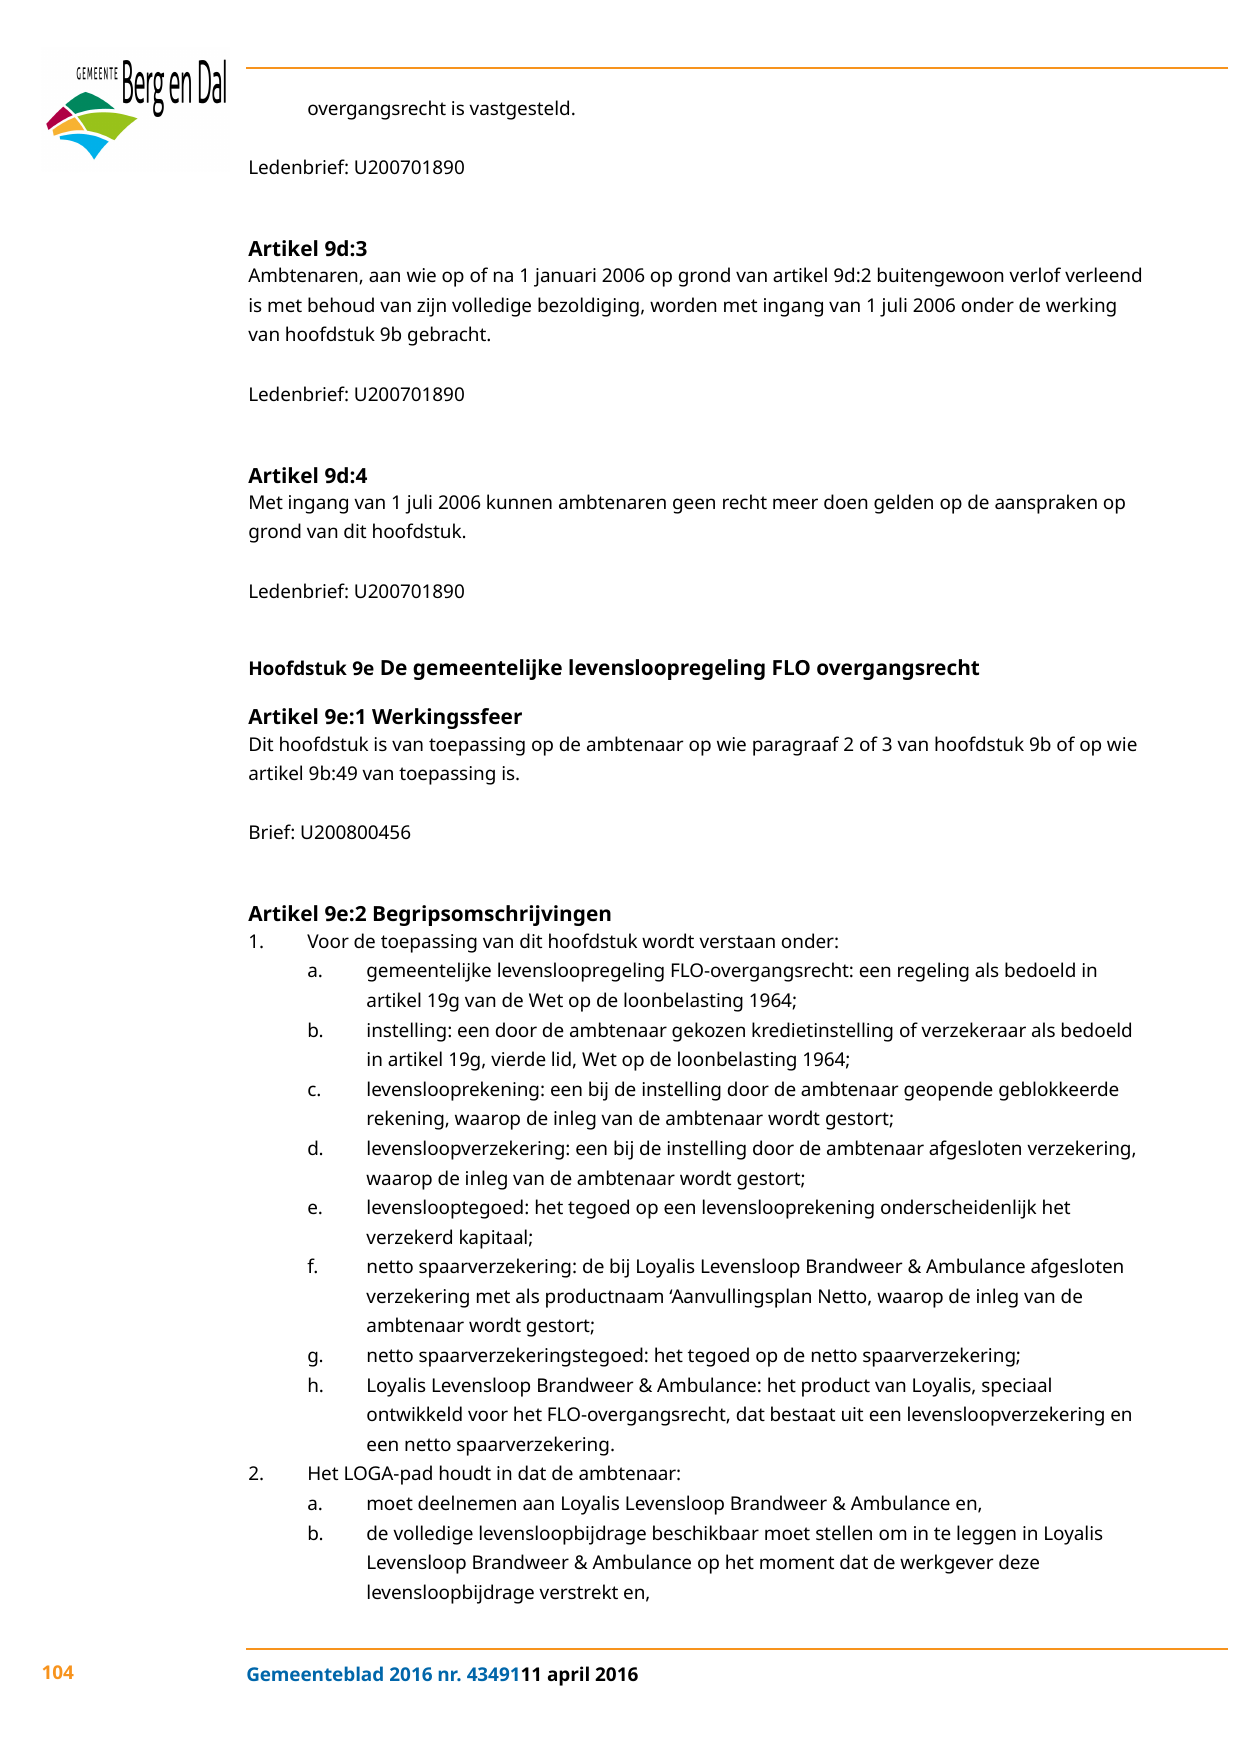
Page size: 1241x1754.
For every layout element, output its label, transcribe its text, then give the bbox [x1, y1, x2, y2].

list netto spaarverzekering: de bij Loyalis Levensloop Brandweer & Ambulance afgesloten verzekering met als productnaam ‘Aanvullingsplan Netto, waarop de inleg van de ambtenaar wordt gestort; [307, 1253, 1152, 1338]
text Met ingang van 1 juli 2006 kunnen ambtenaren geen recht meer doen gelden op de aanspraken op grond van dit hoofdstuk. [248, 489, 1152, 544]
text Dit hoofdstuk is van toepassing op de ambtenaar op wie paragraaf 2 of 3 van hoofdstuk 9b of op wie artikel 9b:49 van toepassing is. [248, 731, 1152, 786]
text Ledenbrief: U200701890 [248, 578, 1152, 604]
text Brief: U200800456 [248, 819, 1152, 845]
list Loyalis Levensloop Brandweer & Ambulance: het product van Loyalis, speciaal ontwikkeld voor het FLO-overgangsrecht, dat bestaat uit een levensloopverzekering en een netto spaarverzekering. [307, 1372, 1152, 1457]
list overgangsrecht is vastgesteld. [248, 95, 1152, 121]
list Voor de toepassing van dit hoofdstuk wordt verstaan onder: [248, 928, 1152, 954]
list levensloopverzekering: een bij de instelling door de ambtenaar afgesloten verzekering, waarop de inleg van de ambtenaar wordt gestort; [307, 1135, 1152, 1190]
text Ledenbrief: U200701890 [248, 381, 1152, 406]
text Artikel 9d:3 [248, 234, 1152, 262]
list netto spaarverzekeringstegoed: het tegoed op de netto spaarverzekering; [307, 1342, 1152, 1368]
text Hoofdstuk 9e De gemeentelijke levensloopregeling FLO overgangsrecht [248, 653, 1152, 682]
list instelling: een door de ambtenaar gekozen kredietinstelling of verzekeraar als bedoeld in artikel 19g, vierde lid, Wet op de loonbelasting 1964; [307, 1017, 1152, 1072]
text Ambtenaren, aan wie op of na 1 januari 2006 op grond van artikel 9d:2 buitengewoon verlof verleend is met behoud van zijn volledige bezoldiging, worden met ingang van 1 juli 2006 onder de werking van hoofdstuk 9b gebracht. [248, 262, 1152, 347]
list levenslooprekening: een bij de instelling door de ambtenaar geopende geblokkeerde rekening, waarop de inleg van de ambtenaar wordt gestort; [307, 1076, 1152, 1131]
list Het LOGA-pad houdt in dat de ambtenaar: [248, 1461, 1152, 1486]
list de volledige levensloopbijdrage beschikbaar moet stellen om in te leggen in Loyalis Levensloop Brandweer & Ambulance op het moment dat de werkgever deze levensloopbijdrage verstrekt en, [307, 1520, 1152, 1604]
text Ledenbrief: U200701890 [248, 154, 1152, 180]
text Artikel 9e:1 Werkingssfeer [248, 702, 1152, 731]
list levenslooptegoed: het tegoed op een levenslooprekening onderscheidenlijk het verzekerd kapitaal; [307, 1194, 1152, 1249]
list gemeentelijke levensloopregeling FLO-overgangsrecht: een regeling als bedoeld in artikel 19g van de Wet op de loonbelasting 1964; [307, 958, 1152, 1013]
text Artikel 9e:2 Begripsomschrijvingen [248, 899, 1152, 928]
picture [41, 47, 231, 172]
list moet deelnemen aan Loyalis Levensloop Brandweer & Ambulance en, [307, 1490, 1152, 1516]
text Artikel 9d:4 [248, 461, 1152, 489]
